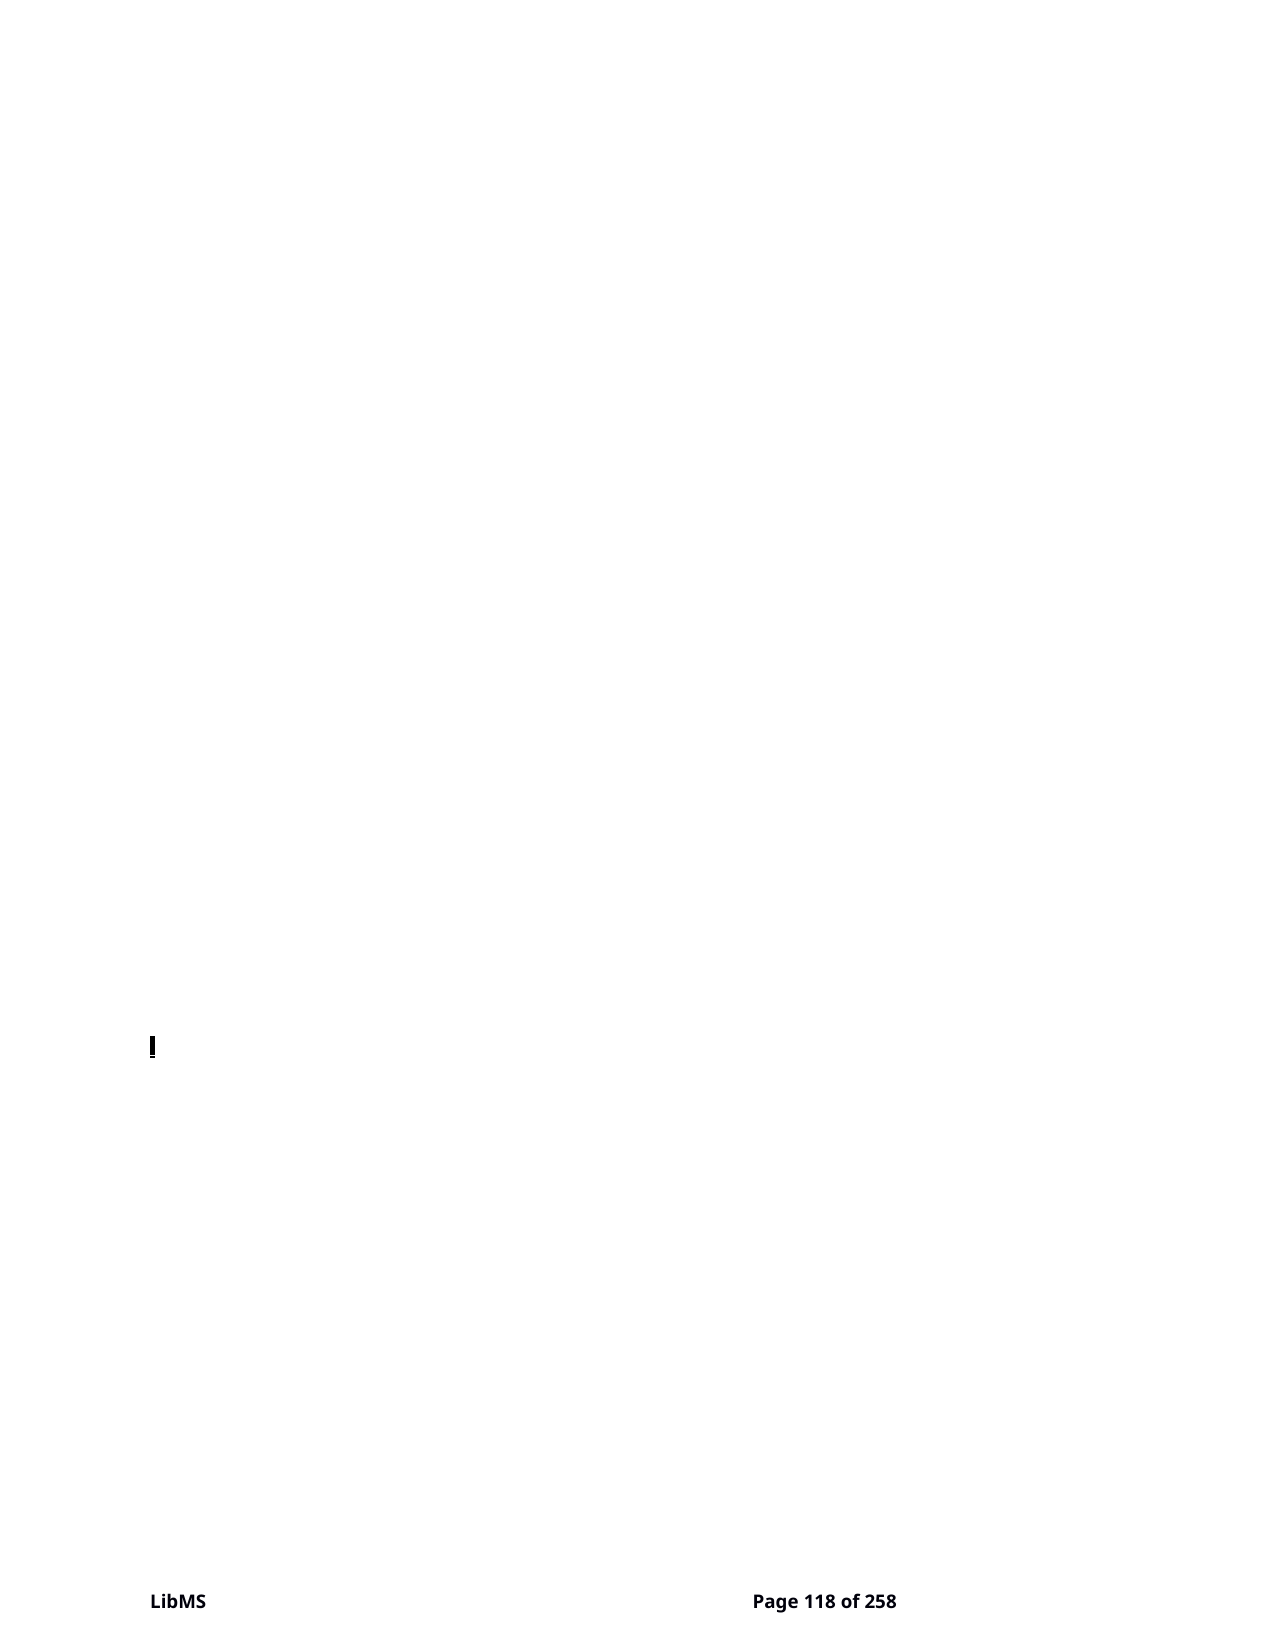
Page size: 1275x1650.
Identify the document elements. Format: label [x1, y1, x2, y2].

text [150, 133, 1125, 1126]
